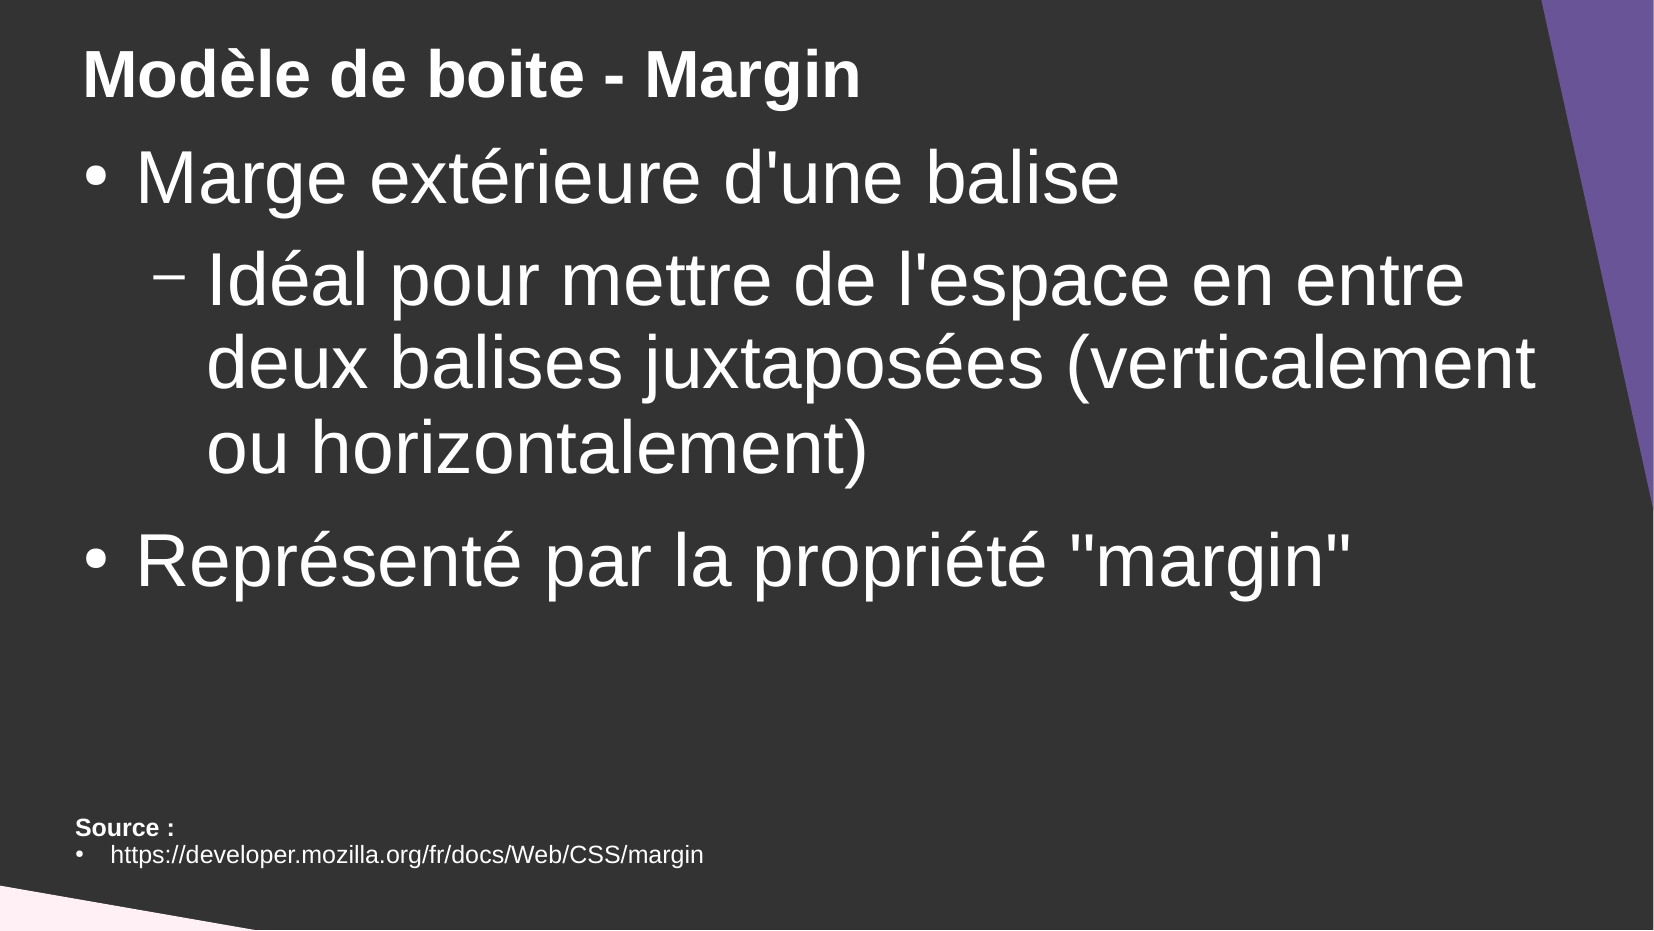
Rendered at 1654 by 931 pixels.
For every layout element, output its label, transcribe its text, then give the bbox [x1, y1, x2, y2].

text_box [0, 885, 261, 931]
text_box [1541, 0, 1654, 513]
text_box Source : https://developer.mozilla.org/fr/docs/Web/CSS/margin [60, 805, 1546, 913]
title Modèle de boite - Margin [82, 37, 1571, 112]
list Marge extérieure d'une balise Idéal pour mettre de l'espace en entre deux balises juxtaposées (verticalement ou horizontalement) Représenté par la propriété "margin" [64, 135, 1604, 833]
